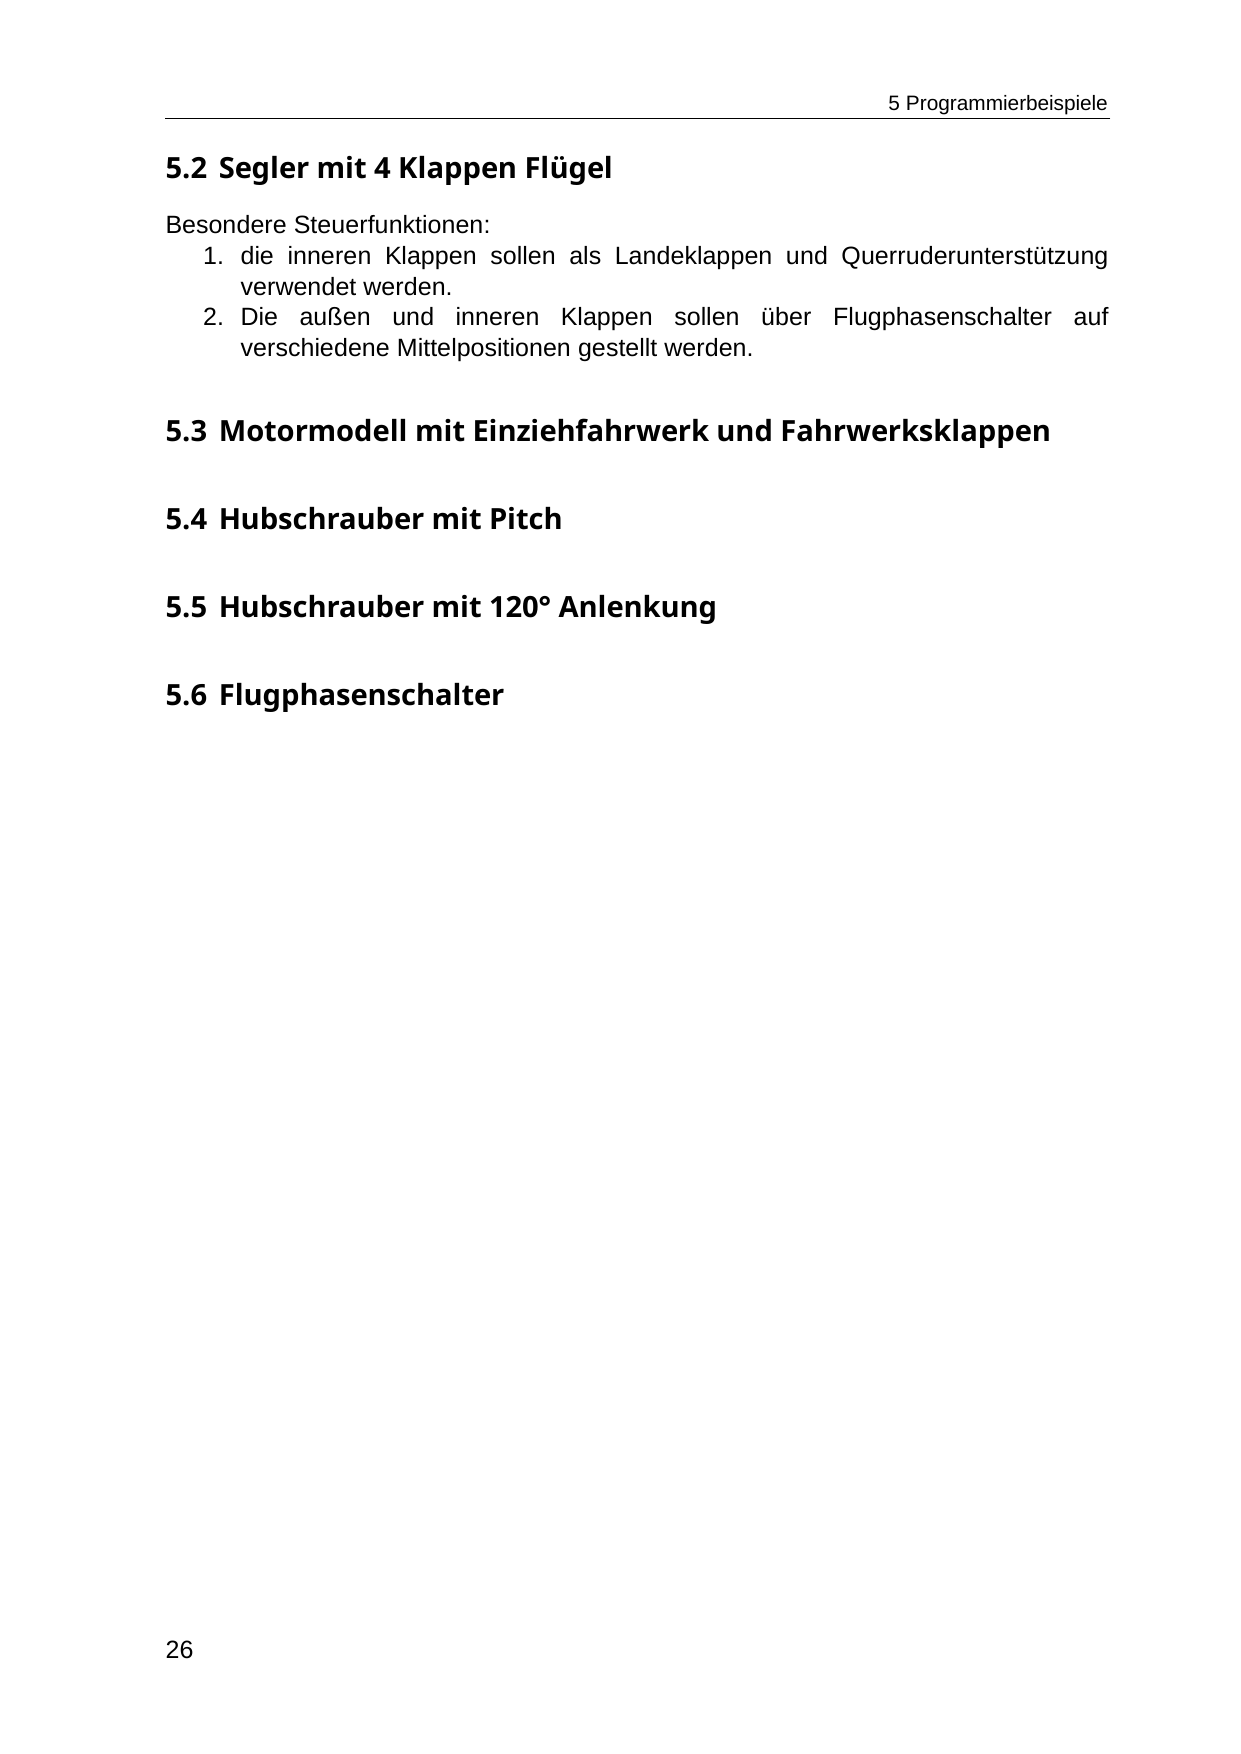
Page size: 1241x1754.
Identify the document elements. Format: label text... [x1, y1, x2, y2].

list die inneren Klappen sollen als Landeklappen und Querruderunterstützung verwendet werden. [203, 242, 1110, 301]
text Besondere Steuerfunktionen: [165, 211, 1110, 239]
subtitle Motormodell mit Einziehfahrwerk und Fahrwerksklappen [165, 411, 1110, 450]
list Die außen und inneren Klappen sollen über Flugphasenschalter auf verschiedene Mittelpositionen gestellt werden. [203, 303, 1110, 362]
subtitle Hubschrauber mit Pitch [165, 498, 1110, 538]
subtitle Segler mit 4 Klappen Flügel [165, 147, 1110, 187]
subtitle Flugphasenschalter [165, 674, 1110, 714]
subtitle Hubschrauber mit 120° Anlenkung [165, 586, 1110, 626]
